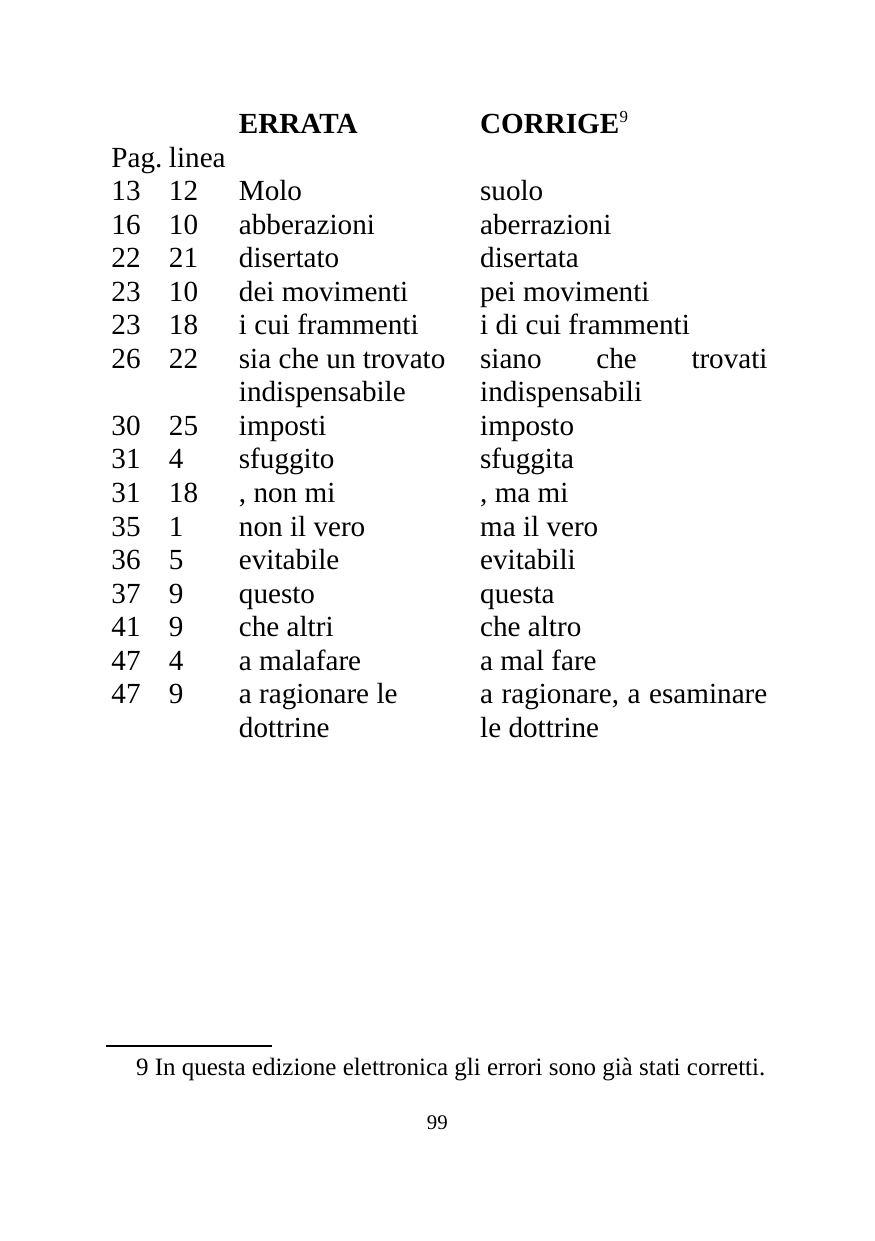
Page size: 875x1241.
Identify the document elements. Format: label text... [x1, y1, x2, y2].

table_cell 36 [111, 542, 169, 576]
table_cell disertato [239, 240, 480, 274]
table_cell disertata [480, 240, 767, 274]
table_cell i cui frammenti [239, 308, 480, 341]
table_cell 18 [169, 475, 239, 509]
table_header CORRIGE [480, 106, 767, 140]
table_cell 35 [111, 509, 169, 542]
table_cell 26 [111, 341, 169, 408]
table_header ERRATA [239, 106, 480, 140]
table_cell questa [480, 576, 767, 609]
table_cell imposti [239, 408, 480, 442]
table_cell 10 [169, 207, 239, 240]
table_cell 12 [169, 173, 239, 207]
table_cell non il vero [239, 509, 480, 542]
table_cell 37 [111, 576, 169, 609]
table_cell sia che un trovato indispensabile [239, 341, 480, 408]
table_cell 21 [169, 240, 239, 274]
table_cell 18 [169, 308, 239, 341]
table_cell 25 [169, 408, 239, 442]
table_cell evitabile [239, 542, 480, 576]
table_cell ma il vero [480, 509, 767, 542]
table_cell 9 [169, 676, 239, 743]
table_cell che altri [239, 609, 480, 643]
table_cell 47 [111, 676, 169, 743]
table_cell sfuggito [239, 442, 480, 475]
table_cell i di cui frammenti [480, 308, 767, 341]
table_cell 41 [111, 609, 169, 643]
table_cell Molo [239, 173, 480, 207]
table_cell 31 [111, 442, 169, 475]
table_cell 9 [169, 609, 239, 643]
table_cell suolo [480, 173, 767, 207]
table_cell [480, 140, 767, 173]
table_cell imposto [480, 408, 767, 442]
table_cell 31 [111, 475, 169, 509]
table_cell abberazioni [239, 207, 480, 240]
table_cell 4 [169, 643, 239, 676]
table_cell , non mi [239, 475, 480, 509]
table_cell siano che trovati indispensabili [480, 341, 767, 408]
table_cell a malafare [239, 643, 480, 676]
table_cell 23 [111, 308, 169, 341]
table_cell 23 [111, 274, 169, 307]
table_cell 16 [111, 207, 169, 240]
table_cell pei movimenti [480, 274, 767, 307]
table_cell 5 [169, 542, 239, 576]
table_cell 22 [169, 341, 239, 408]
table_cell a ragionare le dottrine [239, 676, 480, 743]
table_cell Pag. [111, 140, 169, 173]
table_cell dei movimenti [239, 274, 480, 307]
table_cell 13 [111, 173, 169, 207]
table_cell 47 [111, 643, 169, 676]
table_cell 9 [169, 576, 239, 609]
table_header [111, 106, 239, 140]
table_cell che altro [480, 609, 767, 643]
table_cell 30 [111, 408, 169, 442]
table_cell evitabili [480, 542, 767, 576]
table_cell , ma mi [480, 475, 767, 509]
table_cell aberrazioni [480, 207, 767, 240]
table_cell sfuggita [480, 442, 767, 475]
table_cell questo [239, 576, 480, 609]
table_cell 1 [169, 509, 239, 542]
table_cell a ragionare, a esaminare le dottrine [480, 676, 767, 743]
table_cell 10 [169, 274, 239, 307]
table_cell [239, 140, 480, 173]
table_cell a mal fare [480, 643, 767, 676]
table_cell linea [169, 140, 239, 173]
table_cell 4 [169, 442, 239, 475]
table_cell 22 [111, 240, 169, 274]
